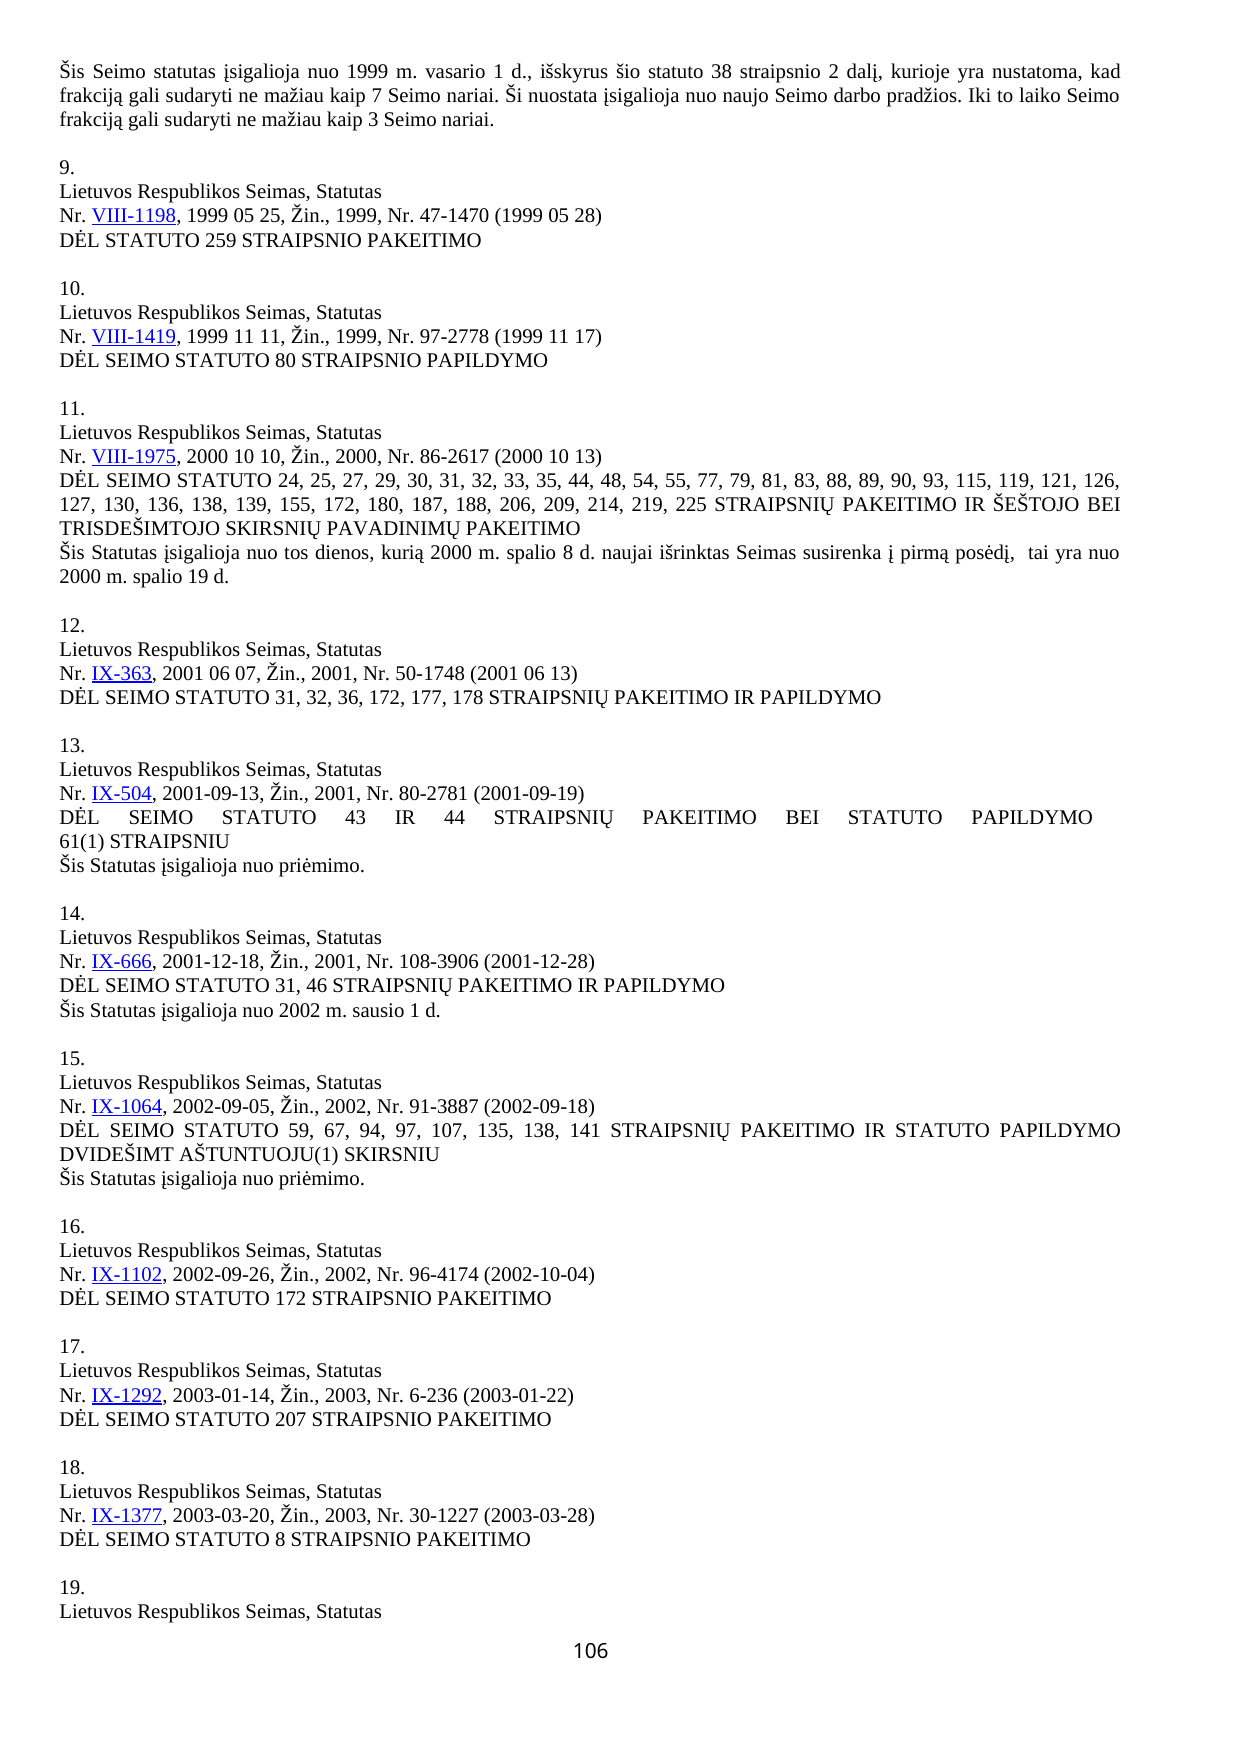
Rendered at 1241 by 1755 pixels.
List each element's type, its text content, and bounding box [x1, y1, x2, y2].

text Lietuvos Respublikos Seimas, Statutas [59, 1358, 1122, 1382]
text Nr. IX-1064, 2002-09-05, Žin., 2002, Nr. 91-3887 (2002-09-18) [59, 1094, 1122, 1118]
text 12. [59, 612, 1122, 637]
text Nr. IX-666, 2001-12-18, Žin., 2001, Nr. 108-3906 (2001-12-28) [59, 949, 1122, 973]
text Nr. IX-504, 2001-09-13, Žin., 2001, Nr. 80-2781 (2001-09-19) [59, 781, 1122, 805]
text DĖL SEIMO STATUTO 31, 46 STRAIPSNIŲ PAKEITIMO IR PAPILDYMO [59, 973, 1122, 997]
text Lietuvos Respublikos Seimas, Statutas [59, 1479, 1122, 1503]
text DĖL STATUTO 259 STRAIPSNIO PAKEITIMO [59, 227, 1122, 252]
text 11. [59, 396, 1122, 420]
text Lietuvos Respublikos Seimas, Statutas [59, 300, 1122, 324]
text DĖL SEIMO STATUTO 31, 32, 36, 172, 177, 178 STRAIPSNIŲ PAKEITIMO IR PAPILDYMO [59, 685, 1122, 709]
text Nr. VIII-1419, 1999 11 11, Žin., 1999, Nr. 97-2778 (1999 11 17) [59, 324, 1122, 348]
text Šis Statutas įsigalioja nuo 2002 m. sausio 1 d. [59, 997, 1122, 1022]
text Lietuvos Respublikos Seimas, Statutas [59, 757, 1122, 781]
text 19. [59, 1575, 1122, 1599]
text Šis Statutas įsigalioja nuo tos dienos, kurią 2000 m. spalio 8 d. naujai išrinktas Seimas susirenka į pirmą posėdį, tai yra nuo 2000 m. spalio 19 d. [59, 540, 1122, 588]
text 16. [59, 1214, 1122, 1238]
text Nr. VIII-1975, 2000 10 10, Žin., 2000, Nr. 86-2617 (2000 10 13) [59, 444, 1122, 468]
text Šis Seimo statutas įsigalioja nuo 1999 m. vasario 1 d., išskyrus šio statuto 38 straipsnio 2 dalį, kurioje yra nustatoma, kad frakciją gali sudaryti ne mažiau kaip 7 Seimo nariai. Ši nuostata įsigalioja nuo naujo Seimo darbo pradžios. Iki to laiko Seimo frakciją gali sudaryti ne mažiau kaip 3 Seimo nariai. [59, 59, 1122, 131]
text Nr. IX-363, 2001 06 07, Žin., 2001, Nr. 50-1748 (2001 06 13) [59, 661, 1122, 685]
text DĖL SEIMO STATUTO 24, 25, 27, 29, 30, 31, 32, 33, 35, 44, 48, 54, 55, 77, 79, 81, 83, 88, 89, 90, 93, 115, 119, 121, 126, 127, 130, 136, 138, 139, 155, 172, 180, 187, 188, 206, 209, 214, 219, 225 STRAIPSNIŲ PAKEITIMO IR ŠEŠTOJO BEI TRISDEŠIMTOJO SKIRSNIŲ PAVADINIMŲ PAKEITIMO [59, 468, 1122, 540]
text 18. [59, 1455, 1122, 1479]
text DĖL SEIMO STATUTO 207 STRAIPSNIO PAKEITIMO [59, 1407, 1122, 1431]
text Lietuvos Respublikos Seimas, Statutas [59, 637, 1122, 661]
text DĖL SEIMO STATUTO 80 STRAIPSNIO PAPILDYMO [59, 348, 1122, 372]
text Lietuvos Respublikos Seimas, Statutas [59, 1238, 1122, 1262]
text Lietuvos Respublikos Seimas, Statutas [59, 1599, 1122, 1623]
text Lietuvos Respublikos Seimas, Statutas [59, 925, 1122, 949]
text Nr. IX-1292, 2003-01-14, Žin., 2003, Nr. 6-236 (2003-01-22) [59, 1382, 1122, 1407]
text Nr. IX-1377, 2003-03-20, Žin., 2003, Nr. 30-1227 (2003-03-28) [59, 1503, 1122, 1527]
text 13. [59, 733, 1122, 757]
text 10. [59, 276, 1122, 300]
text 9. [59, 155, 1122, 179]
text 15. [59, 1046, 1122, 1070]
text Šis Statutas įsigalioja nuo priėmimo. [59, 1166, 1122, 1190]
text Lietuvos Respublikos Seimas, Statutas [59, 179, 1122, 203]
text DĖL SEIMO STATUTO 8 STRAIPSNIO PAKEITIMO [59, 1527, 1122, 1551]
text Nr. VIII-1198, 1999 05 25, Žin., 1999, Nr. 47-1470 (1999 05 28) [59, 203, 1122, 227]
text DĖL SEIMO STATUTO 43 IR 44 STRAIPSNIŲ PAKEITIMO BEI STATUTO PAPILDYMO 61(1) STRAIPSNIU [59, 805, 1122, 853]
text DĖL SEIMO STATUTO 59, 67, 94, 97, 107, 135, 138, 141 STRAIPSNIŲ PAKEITIMO IR STATUTO PAPILDYMO DVIDEŠIMT AŠTUNTUOJU(1) SKIRSNIU [59, 1118, 1122, 1166]
text Nr. IX-1102, 2002-09-26, Žin., 2002, Nr. 96-4174 (2002-10-04) [59, 1262, 1122, 1286]
text Lietuvos Respublikos Seimas, Statutas [59, 420, 1122, 444]
text Šis Statutas įsigalioja nuo priėmimo. [59, 853, 1122, 877]
text 17. [59, 1334, 1122, 1358]
text 14. [59, 901, 1122, 925]
text DĖL SEIMO STATUTO 172 STRAIPSNIO PAKEITIMO [59, 1286, 1122, 1310]
text Lietuvos Respublikos Seimas, Statutas [59, 1070, 1122, 1094]
